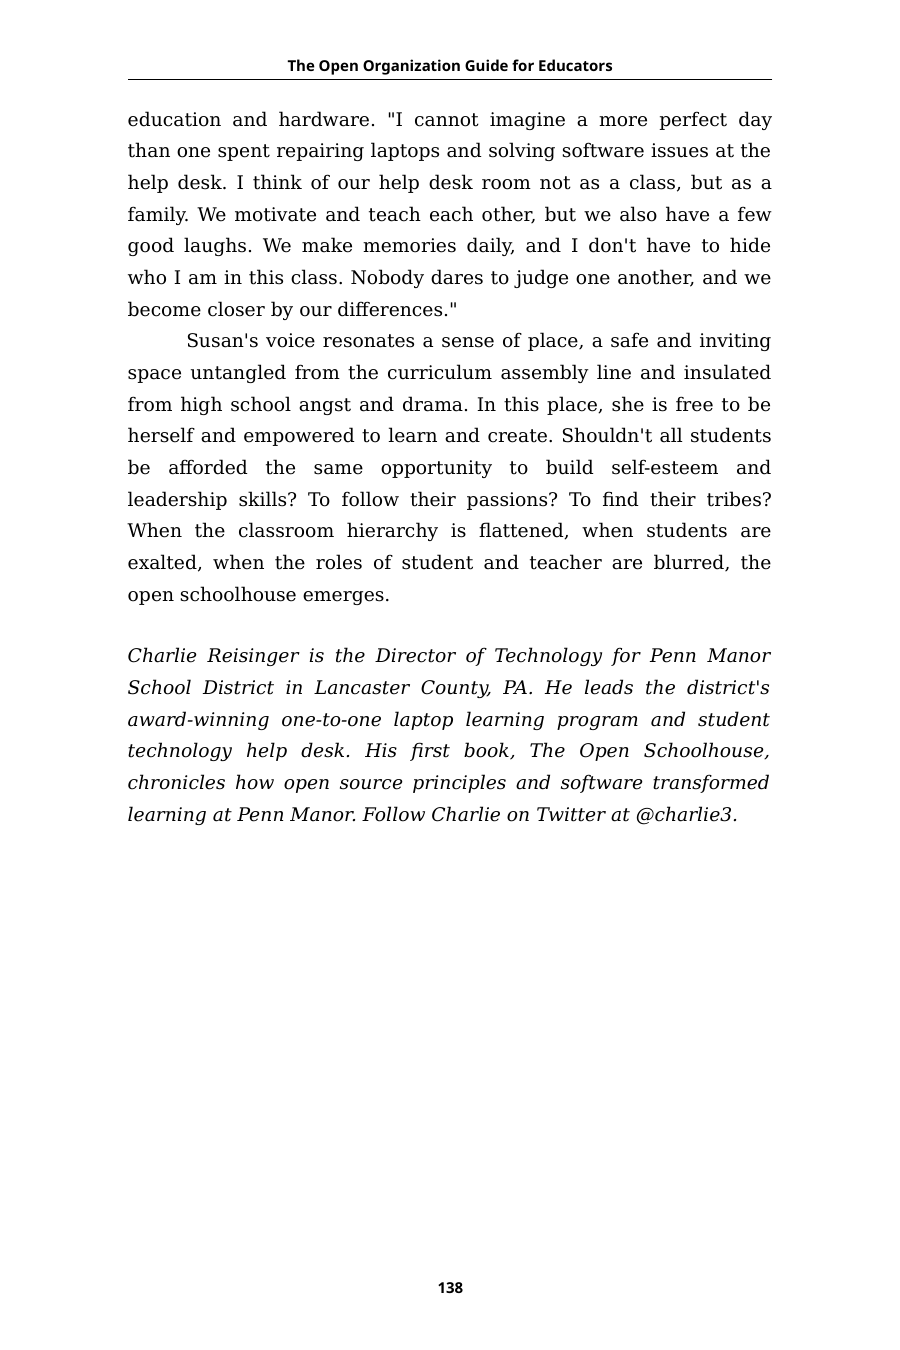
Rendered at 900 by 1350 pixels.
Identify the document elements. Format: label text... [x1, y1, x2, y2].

text Susan's voice resonates a sense of place, a safe and inviting space untangled from the curriculum assembly line and insulated from high school angst and drama. In this place, she is free to be herself and empowered to learn and create. Shouldn't all students be afforded the same opportunity to build self-esteem and leadership skills? To follow their passions? To find their tribes? When the classroom hierarchy is flattened, when students are exalted, when the roles of student and teacher are blurred, the open schoolhouse emerges. [127, 330, 772, 606]
text Charlie Reisinger is the Director of Technology for Penn Manor School District in Lancaster County, PA. He leads the district's award-winning one-to-one laptop learning program and student technology help desk. His first book, The Open Schoolhouse, chronicles how open source principles and software transformed learning at Penn Manor. Follow Charlie on Twitter at @charlie3. [127, 645, 772, 826]
text education and hardware. "I cannot imagine a more perfect day than one spent repairing laptops and solving software issues at the help desk. I think of our help desk room not as a class, but as a family. We motivate and teach each other, but we also have a few good laughs. We make memories daily, and I don't have to hide who I am in this class. Nobody dares to judge one another, and we become closer by our differences." [127, 109, 772, 321]
